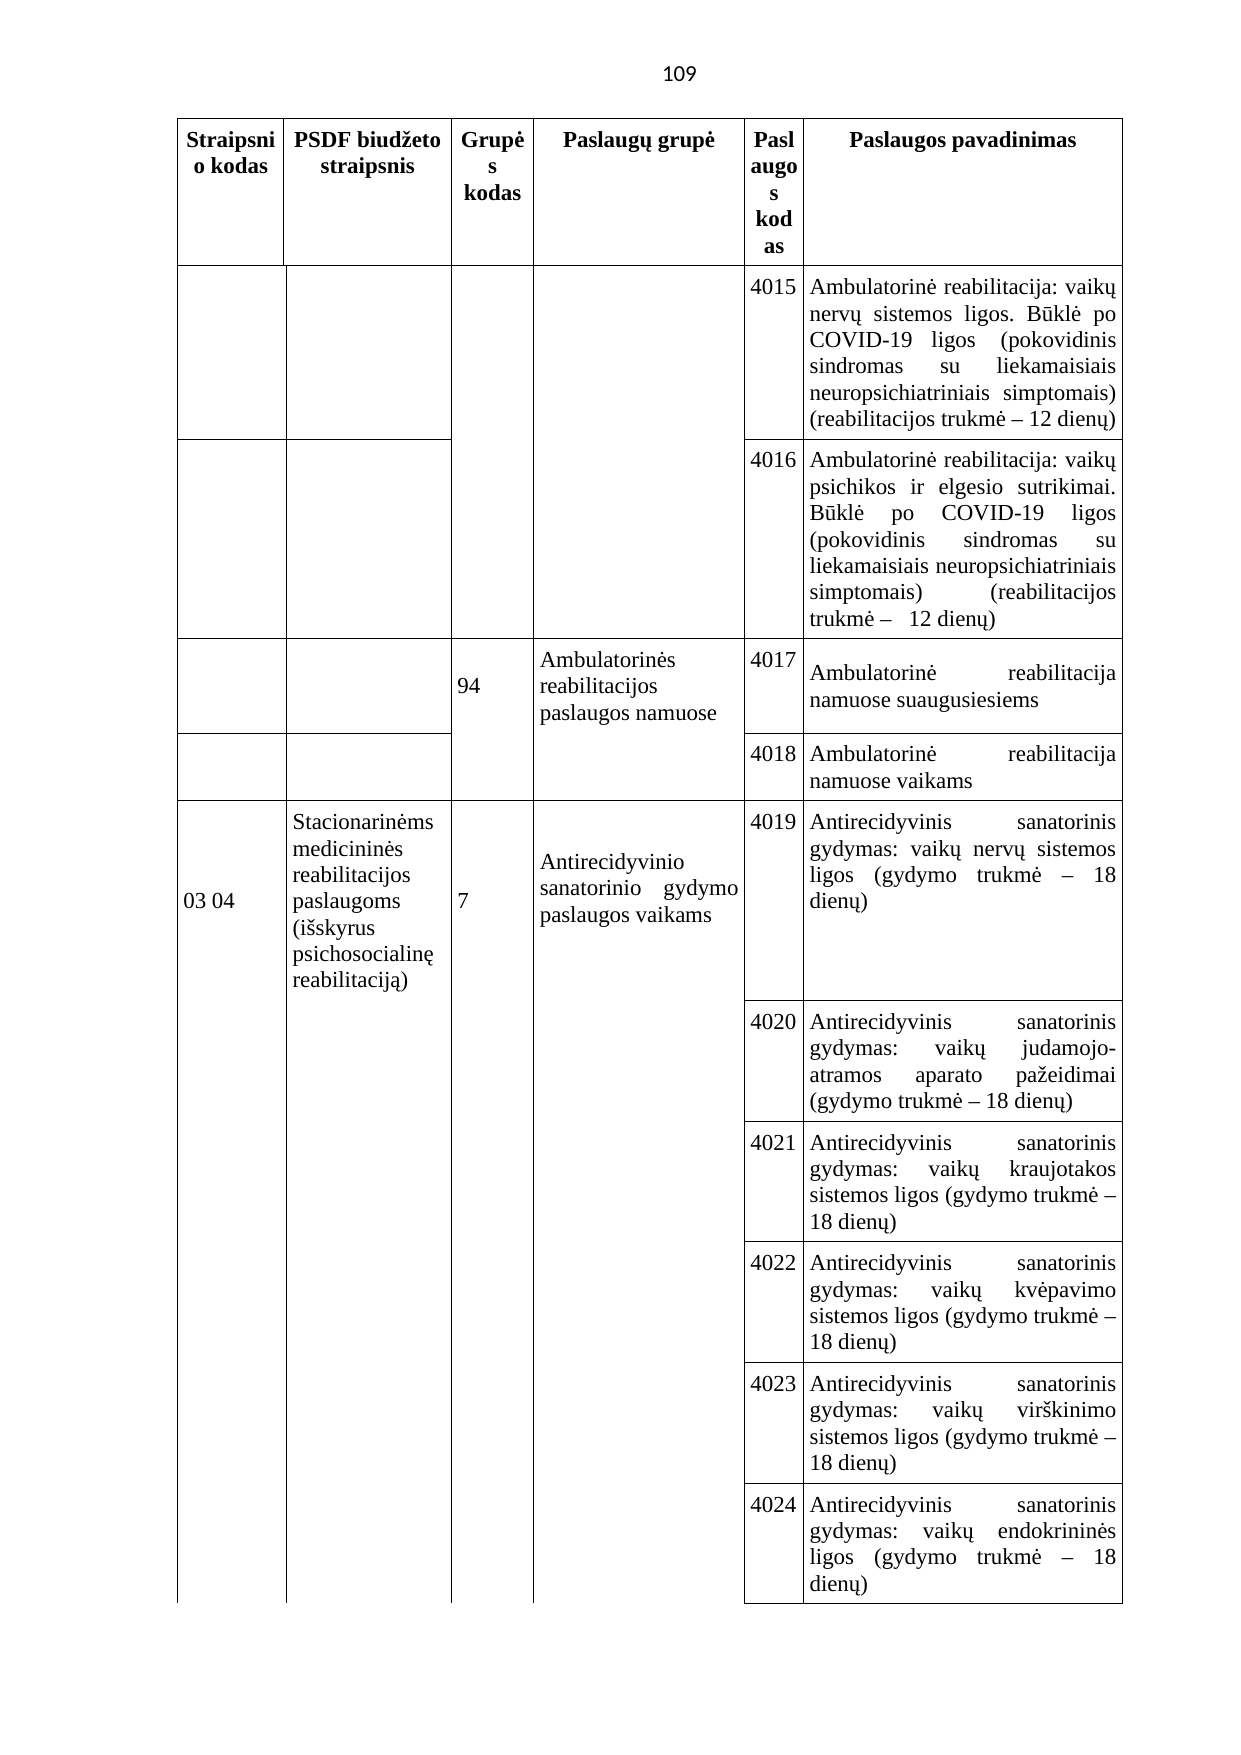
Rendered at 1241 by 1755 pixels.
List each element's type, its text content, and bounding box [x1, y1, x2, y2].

table_cell [178, 639, 286, 732]
table_cell Antirecidyvinis sanatorinis gydymas: vaikų endokrininės ligos (gydymo trukmė – 18 dienų) [804, 1484, 1122, 1603]
table_cell [178, 266, 286, 438]
table_cell 4022 [745, 1242, 803, 1362]
table_cell Ambulatorinė reabilitacija: vaikų psichikos ir elgesio sutrikimai. Būklė po COVID-19 ligos (pokovidinis sindromas su liekamaisiais neuropsichiatriniais simptomais) (reabilitacijos trukmė – 12 dienų) [804, 440, 1122, 638]
table_cell 7 [452, 801, 533, 1000]
table_cell [178, 1000, 286, 1121]
table_cell [178, 734, 286, 800]
table_cell [452, 1483, 533, 1603]
table_cell [287, 639, 451, 732]
table_cell 4023 [745, 1363, 803, 1482]
table_cell [452, 1000, 533, 1121]
table_cell Ambulatorinės reabilitacijos paslaugos namuose [534, 639, 744, 732]
table_cell [534, 1000, 744, 1121]
table_cell [534, 1362, 744, 1482]
table_cell [178, 440, 286, 638]
table_cell [287, 1362, 451, 1482]
table_cell Antirecidyvinis sanatorinis gydymas: vaikų kvėpavimo sistemos ligos (gydymo trukmė – 18 dienų) [804, 1242, 1122, 1362]
table_cell [534, 1483, 744, 1603]
table_cell [452, 439, 533, 638]
table_cell Antirecidyvinis sanatorinis gydymas: vaikų judamojo-atramos aparato pažeidimai (gydymo trukmė – 18 dienų) [804, 1001, 1122, 1121]
table_cell [452, 1362, 533, 1482]
table_cell [452, 733, 533, 800]
table_header Paslaugos kodas [745, 119, 803, 265]
table_cell [534, 1241, 744, 1362]
table_cell 03 04 [178, 801, 286, 1000]
table_header Straipsnio kodas [178, 119, 283, 265]
table_header Grupės kodas [452, 119, 533, 265]
table_cell [287, 266, 451, 438]
table_cell Antirecidyvinis sanatorinis gydymas: vaikų kraujotakos sistemos ligos (gydymo trukmė – 18 dienų) [804, 1122, 1122, 1241]
table_cell 4024 [745, 1484, 803, 1603]
table_header PSDF biudžeto straipsnis [284, 119, 451, 265]
table_cell Antirecidyvinis sanatorinis gydymas: vaikų virškinimo sistemos ligos (gydymo trukmė – 18 dienų) [804, 1363, 1122, 1482]
table_cell [178, 1241, 286, 1362]
table_cell [452, 266, 533, 438]
table_cell [178, 1362, 286, 1482]
table_cell 4017 [745, 639, 803, 732]
table_cell [534, 1121, 744, 1241]
table_cell Antirecidyvinio sanatorinio gydymo paslaugos vaikams [534, 801, 744, 1000]
table_cell Ambulatorinė reabilitacija: vaikų nervų sistemos ligos. Būklė po COVID-19 ligos (pokovidinis sindromas su liekamaisiais neuropsichiatriniais simptomais) (reabilitacijos trukmė – 12 dienų) [804, 266, 1122, 438]
table_cell [287, 734, 451, 800]
table_header Paslaugos pavadinimas [804, 119, 1122, 265]
table_cell [287, 440, 451, 638]
table_cell 4021 [745, 1122, 803, 1241]
table_cell [287, 1000, 451, 1121]
table_cell [287, 1241, 451, 1362]
table_cell [287, 1483, 451, 1603]
table_cell Ambulatorinė reabilitacija namuose suaugusiesiems [804, 639, 1122, 732]
table_cell 4020 [745, 1001, 803, 1121]
table_header Paslaugų grupė [534, 119, 744, 265]
table_cell 4015 [745, 266, 803, 438]
table_cell Antirecidyvinis sanatorinis gydymas: vaikų nervų sistemos ligos (gydymo trukmė – 18 dienų) [804, 801, 1122, 1000]
table_cell [452, 1121, 533, 1241]
table_cell 4018 [745, 734, 803, 800]
table_cell [287, 1121, 451, 1241]
table_cell 4016 [745, 440, 803, 638]
table_cell Stacionarinėms medicininės reabilitacijos paslaugoms (išskyrus psichosocialinę reabilitaciją) [287, 801, 451, 1000]
table_cell [534, 266, 744, 438]
table_cell [534, 439, 744, 638]
table_cell 4019 [745, 801, 803, 1000]
table_cell [452, 1241, 533, 1362]
table_cell 94 [452, 639, 533, 732]
table_cell [178, 1121, 286, 1241]
table_cell [534, 733, 744, 800]
table_cell Ambulatorinė reabilitacija namuose vaikams [804, 734, 1122, 800]
table_cell [178, 1483, 286, 1603]
